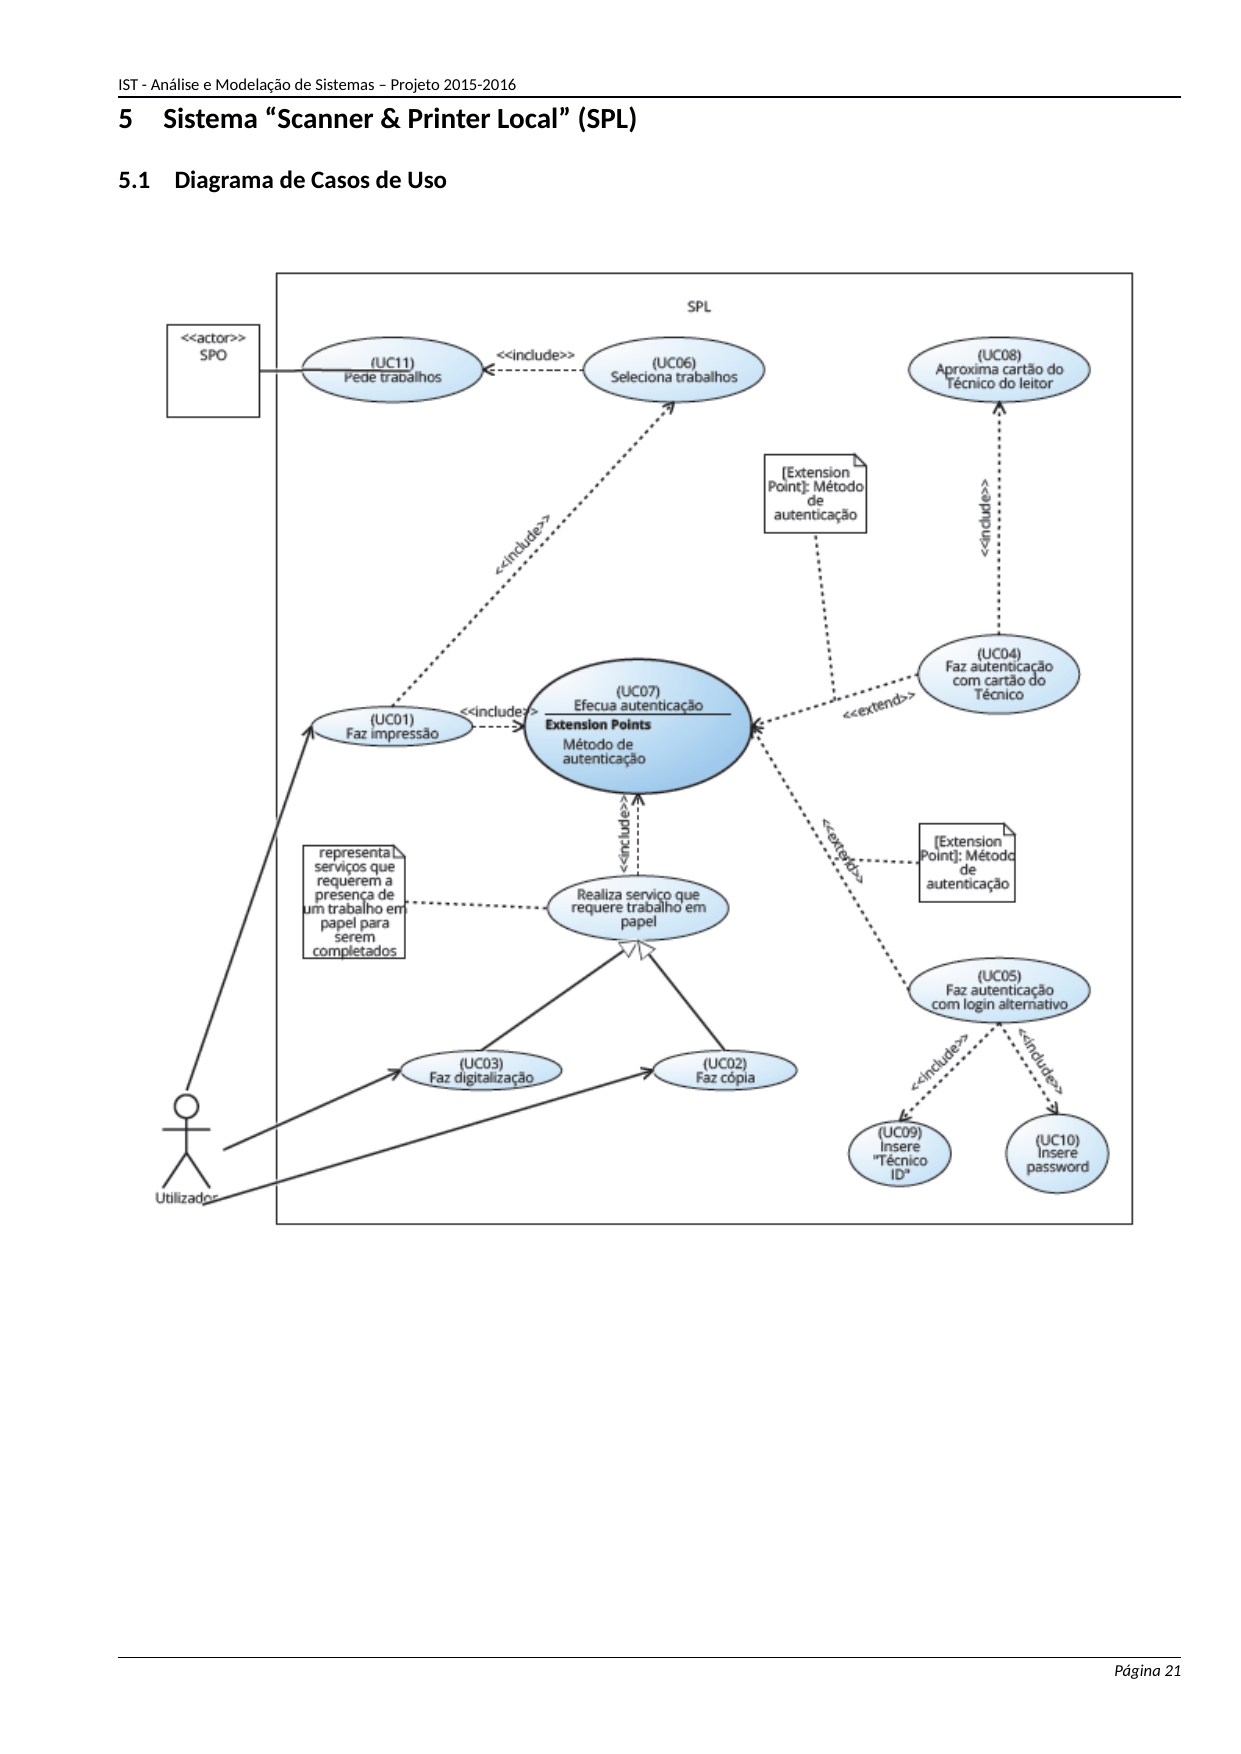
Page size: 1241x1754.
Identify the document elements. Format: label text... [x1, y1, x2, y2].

list Sistema “Scanner & Printer Local” (SPL) [118, 98, 1181, 136]
picture [126, 254, 1174, 1258]
list Diagrama de Casos de Uso [118, 164, 1181, 194]
